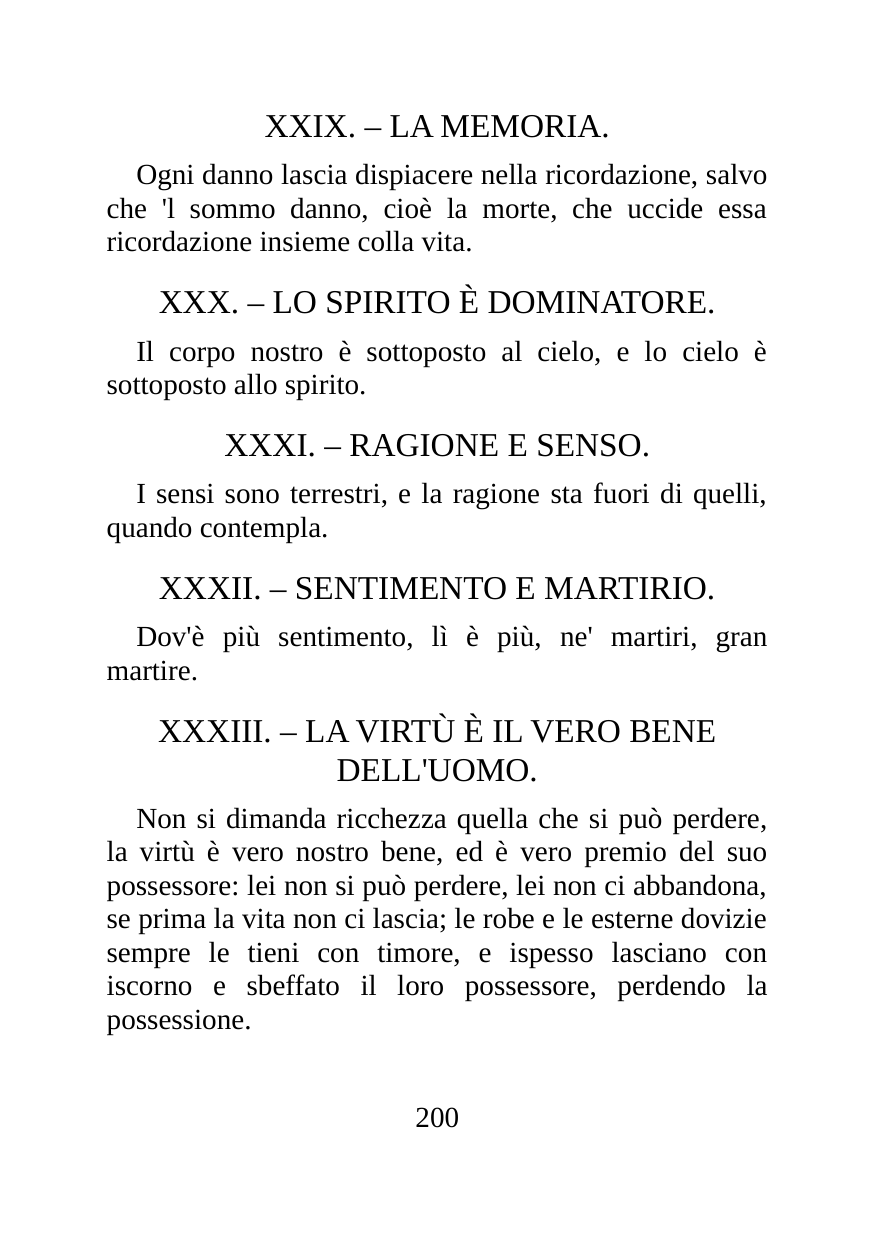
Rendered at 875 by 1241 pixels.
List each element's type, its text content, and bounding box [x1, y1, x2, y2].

subtitle XXXI. ‒ RAGIONE E SENSO. [106, 426, 768, 464]
text Non si dimanda ricchezza quella che si può perdere, la virtù è vero nostro bene, ed è vero premio del suo possessore: lei non si può perdere, lei non ci abbandona, se prima la vita non ci lascia; le robe e le esterne dovizie sempre le tieni con timore, e ispesso lasciano con iscorno e sbeffato il loro possessore, perdendo la possessione. [106, 801, 768, 1036]
text I sensi sono terrestri, e la ragione sta fuori di quelli, quando contempla. [106, 477, 768, 544]
subtitle XXX. ‒ LO SPIRITO È DOMINATORE. [106, 283, 768, 321]
subtitle XXXII. ‒ SENTIMENTO E MARTIRIO. [106, 569, 768, 607]
text Il corpo nostro è sottoposto al cielo, e lo cielo è sottoposto allo spirito. [106, 334, 768, 401]
text Ogni danno lascia dispiacere nella ricordazione, salvo che 'l sommo danno, cioè la morte, che uccide essa ricordazione insieme colla vita. [106, 157, 768, 258]
text Dov'è più sentimento, lì è più, ne' martiri, gran martire. [106, 619, 768, 687]
subtitle XXXIII. ‒ LA VIRTÙ È IL VERO BENE DELL'UOMO. [106, 712, 768, 788]
subtitle XXIX. ‒ LA MEMORIA. [106, 106, 768, 145]
